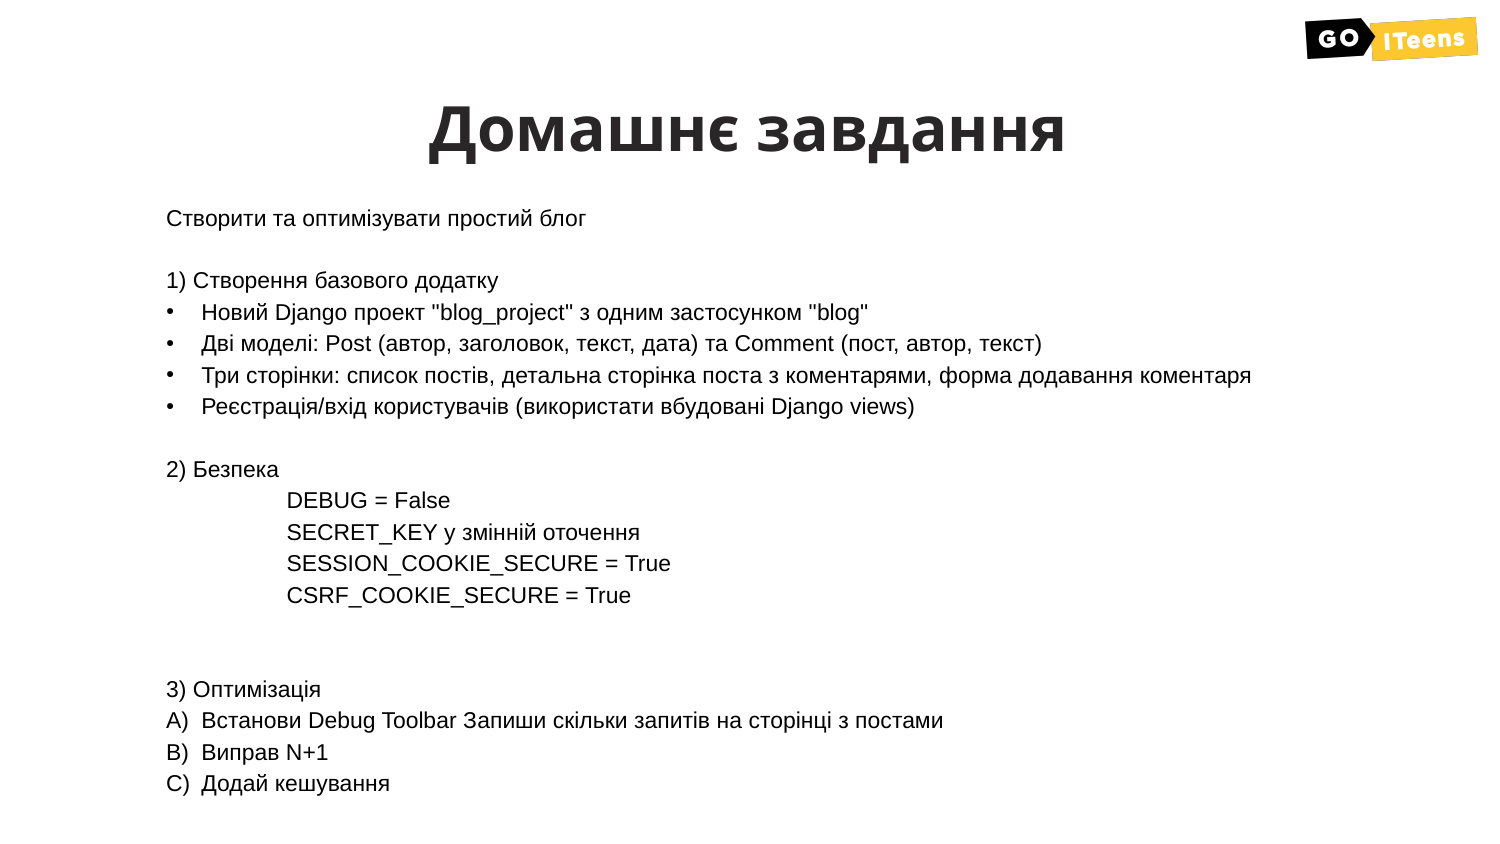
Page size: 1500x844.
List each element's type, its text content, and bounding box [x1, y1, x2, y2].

text_box Створити та оптимізувати простий блог 1) Створення базового додатку Новий Django проект "blog_project" з одним застосунком "blog" Дві моделі: Post (автор, заголовок, текст, дата) та Comment (пост, автор, текст) Три сторінки: список постів, детальна сторінка поста з коментарями, форма додавання коментаря Реєстрація/вхід користувачів (використати вбудовані Django views) 2) Безпека DEBUG = False SECRET_KEY у змінній оточення SESSION_COOKIE_SECURE = True CSRF_COOKIE_SECURE = True 3) Оптимізація Встанови Debug Toolbar Запиши скільки запитів на сторінці з постами Виправ N+1 Додай кешування [121, 198, 1418, 844]
picture [1305, 17, 1478, 61]
text_box Домашнє завдання [163, 62, 1335, 179]
